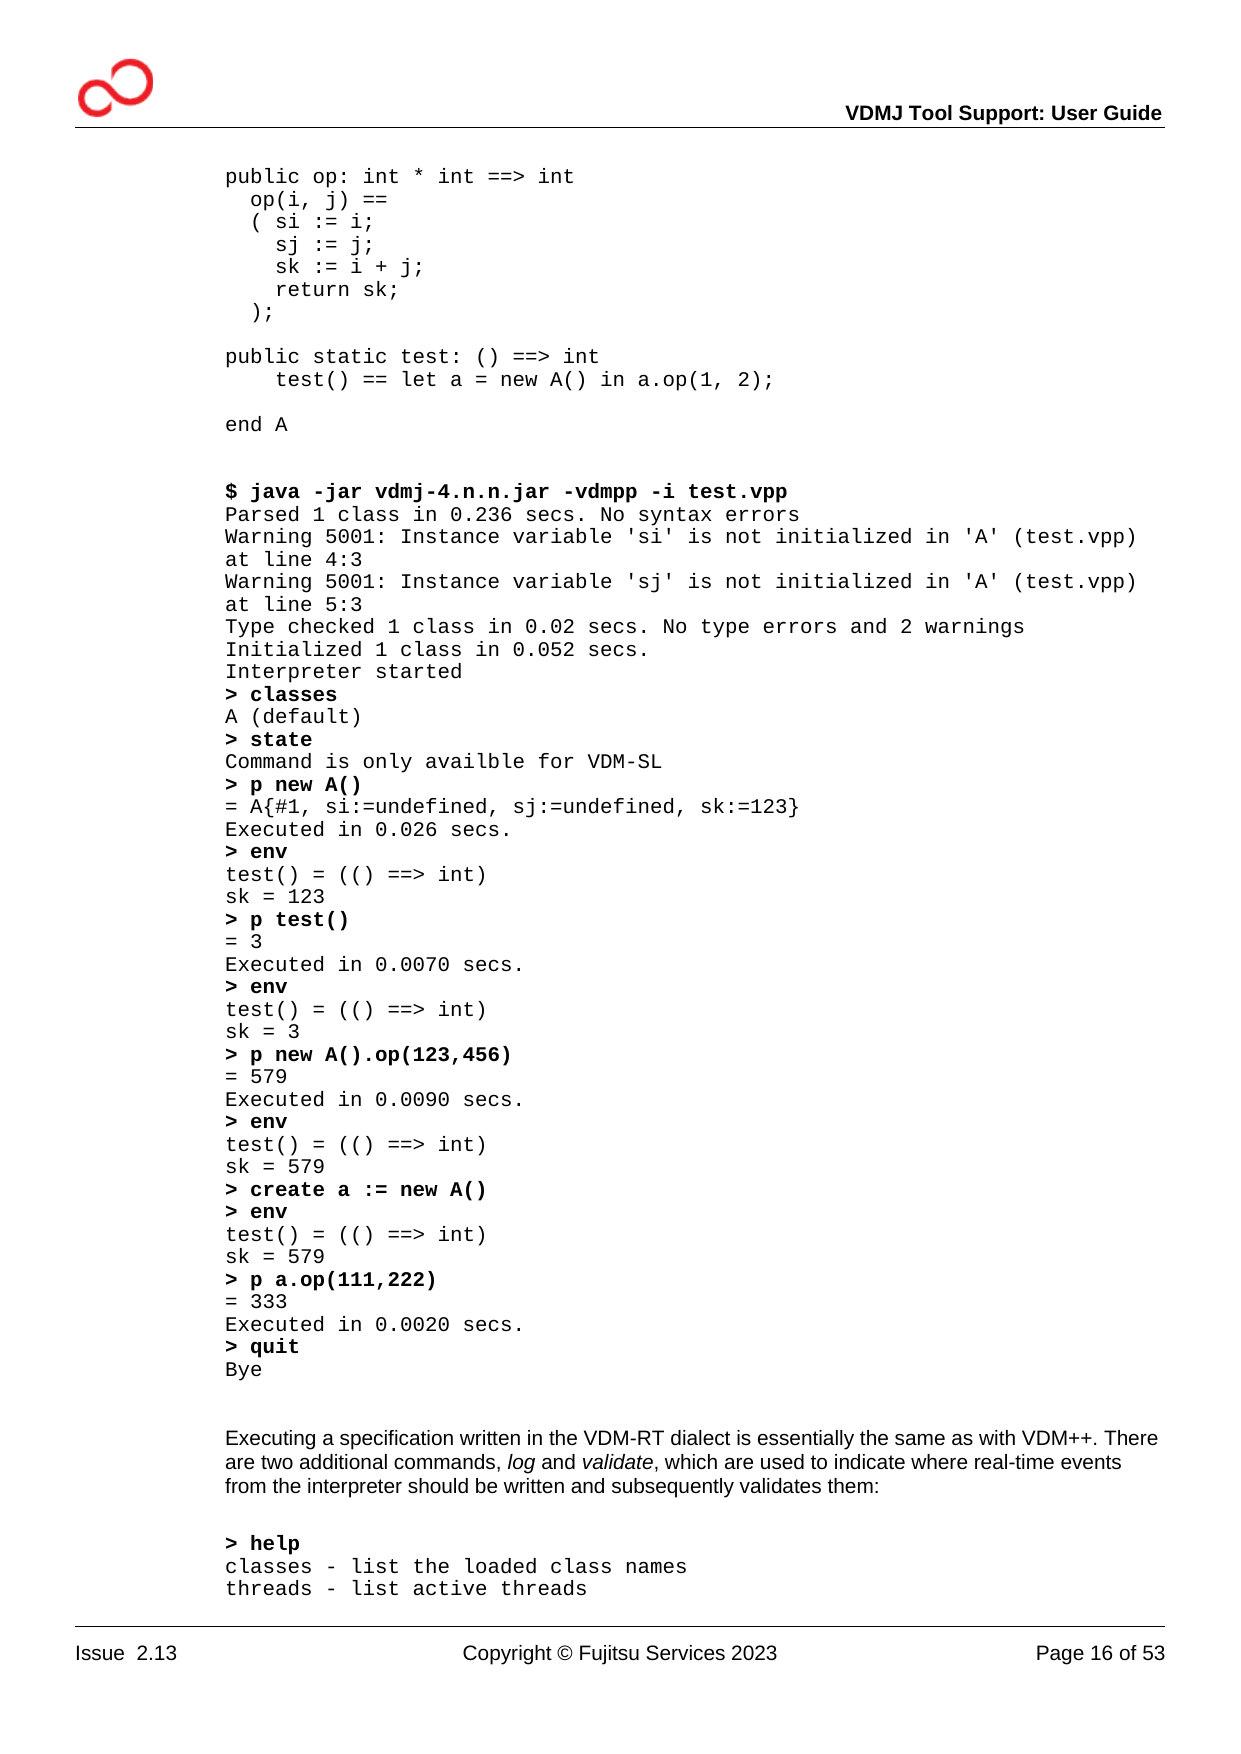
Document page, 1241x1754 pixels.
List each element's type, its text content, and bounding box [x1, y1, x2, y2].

text sj := j; [225, 233, 1165, 256]
text = 3 [225, 931, 1165, 953]
text Executed in 0.0020 secs. [225, 1313, 1165, 1336]
text > p new A().op(123,456) [225, 1043, 1165, 1066]
text > p a.op(111,222) [225, 1268, 1165, 1291]
text A (default) [225, 706, 1165, 728]
text = 579 [225, 1066, 1165, 1088]
text = A{#1, si:=undefined, sj:=undefined, sk:=123} [225, 796, 1165, 818]
text Type checked 1 class in 0.02 secs. No type errors and 2 warnings [225, 616, 1165, 638]
text sk = 123 [225, 886, 1165, 908]
text sk = 579 [225, 1246, 1165, 1268]
text Parsed 1 class in 0.236 secs. No syntax errors [225, 503, 1165, 526]
text threads - list active threads [225, 1578, 1165, 1600]
text test() = (() ==> int) [225, 998, 1165, 1021]
text public op: int * int ==> int [225, 166, 1165, 188]
text = 333 [225, 1291, 1165, 1313]
text sk = 579 [225, 1156, 1165, 1178]
text Executed in 0.0090 secs. [225, 1088, 1165, 1111]
text ); [225, 301, 1165, 323]
text return sk; [225, 278, 1165, 301]
picture [78, 52, 153, 127]
text > classes [225, 683, 1165, 706]
text sk := i + j; [225, 256, 1165, 278]
text public static test: () ==> int [225, 346, 1165, 368]
text test() = (() ==> int) [225, 1223, 1165, 1246]
text Command is only availble for VDM-SL [225, 751, 1165, 773]
text Executed in 0.026 secs. [225, 818, 1165, 841]
text Warning 5001: Instance variable 'si' is not initialized in 'A' (test.vpp) at line 4:3 [225, 526, 1165, 571]
text Warning 5001: Instance variable 'sj' is not initialized in 'A' (test.vpp) at line 5:3 [225, 571, 1165, 616]
text end A [225, 413, 1165, 436]
text op(i, j) == [225, 188, 1165, 211]
text > quit [225, 1336, 1165, 1358]
text > create a := new A() [225, 1178, 1165, 1201]
text sk = 3 [225, 1021, 1165, 1043]
text Executed in 0.0070 secs. [225, 953, 1165, 976]
text > env [225, 841, 1165, 863]
text Executing a specification written in the VDM-RT dialect is essentially the same as with VDM++. There are two additional commands, log and validate, which are used to indicate where real-time events from the interpreter should be written and subsequently validates them: [225, 1426, 1165, 1498]
text > env [225, 1201, 1165, 1223]
text $ java -jar vdmj-4.n.n.jar -vdmpp -i test.vpp [225, 481, 1165, 503]
text > state [225, 728, 1165, 751]
text test() = (() ==> int) [225, 1133, 1165, 1156]
text Interpreter started [225, 661, 1165, 683]
text ( si := i; [225, 211, 1165, 233]
text > env [225, 1111, 1165, 1133]
text Initialized 1 class in 0.052 secs. [225, 638, 1165, 661]
text classes - list the loaded class names [225, 1555, 1165, 1578]
text > p test() [225, 908, 1165, 931]
text Bye [225, 1358, 1165, 1381]
text > env [225, 976, 1165, 998]
text test() = (() ==> int) [225, 863, 1165, 886]
text > p new A() [225, 773, 1165, 796]
text test() == let a = new A() in a.op(1, 2); [225, 368, 1165, 391]
text > help [225, 1533, 1165, 1555]
